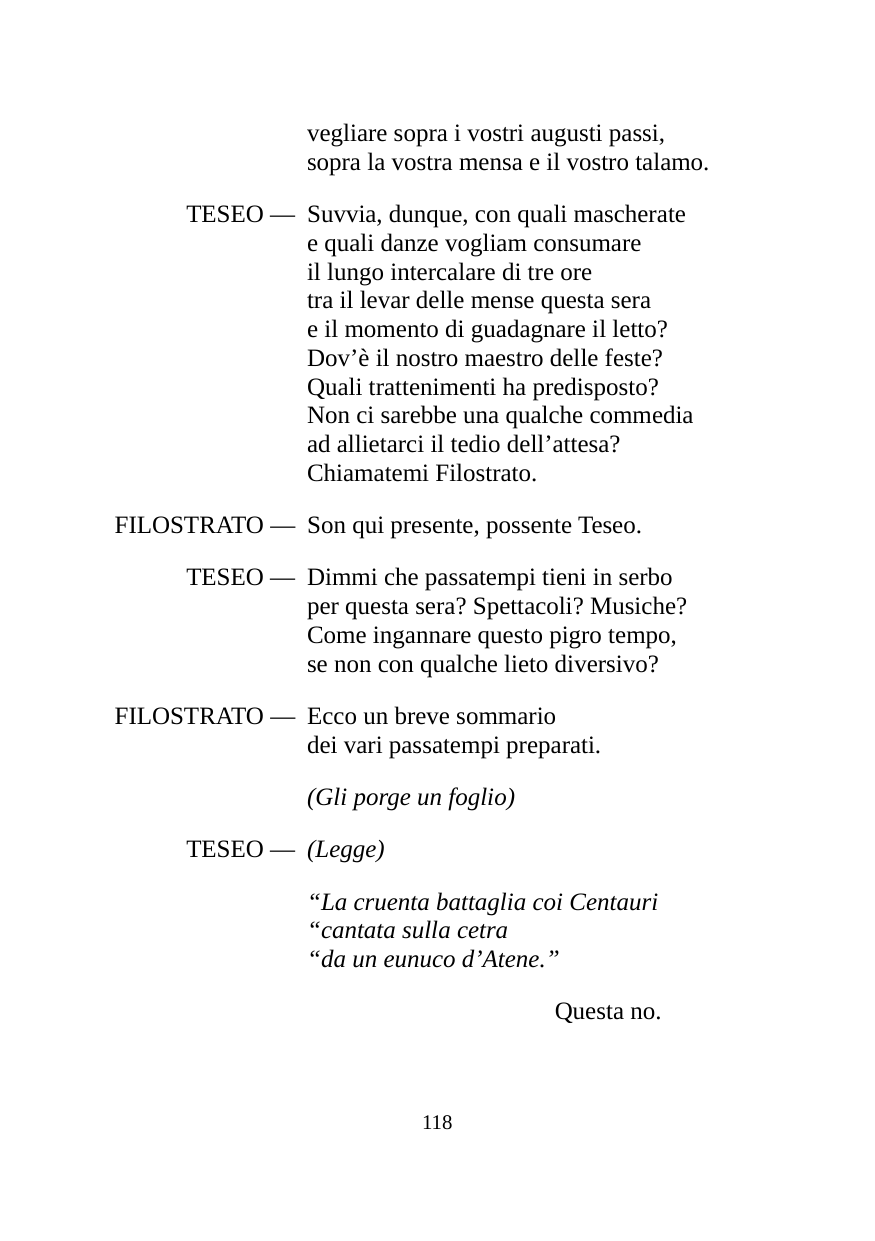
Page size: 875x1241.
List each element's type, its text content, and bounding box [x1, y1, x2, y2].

table_cell Questa no. [549, 985, 768, 1037]
table_cell Ecco un breve sommario dei vari passatempi preparati. [301, 689, 768, 770]
table_cell [106, 106, 301, 187]
table_cell TESEO — [106, 187, 301, 498]
table_cell “La cruenta battaglia coi Centauri “cantata sulla cetra “da un eunuco d’Atene.” [301, 875, 768, 984]
table_cell Suvvia, dunque, con quali mascherate e quali danze vogliam consumare il lungo intercalare di tre ore tra il levar delle mense questa sera e il momento di guadagnare il letto? Dov’è il nostro maestro delle feste? Quali trattenimenti ha predisposto? Non ci sarebbe una qualche commedia ad allietarci il tedio dell’attesa? Chiamatemi Filostrato. [301, 187, 768, 498]
table_cell TESEO — [106, 823, 301, 1037]
table_cell Son qui presente, possente Teseo. [301, 498, 768, 551]
table_cell vegliare sopra i vostri augusti passi, sopra la vostra mensa e il vostro talamo. [301, 106, 768, 187]
table_cell FILOSTRATO — [106, 689, 301, 822]
table_cell FILOSTRATO — [106, 498, 301, 551]
table_cell TESEO — [106, 551, 301, 689]
table_cell (Gli porge un foglio) [301, 770, 768, 822]
table_cell Dimmi che passatempi tieni in serbo per questa sera? Spettacoli? Musiche? Come ingannare questo pigro tempo, se non con qualche lieto diversivo? [301, 551, 768, 689]
table_cell [301, 985, 548, 1037]
table_cell (Legge) [301, 823, 768, 875]
